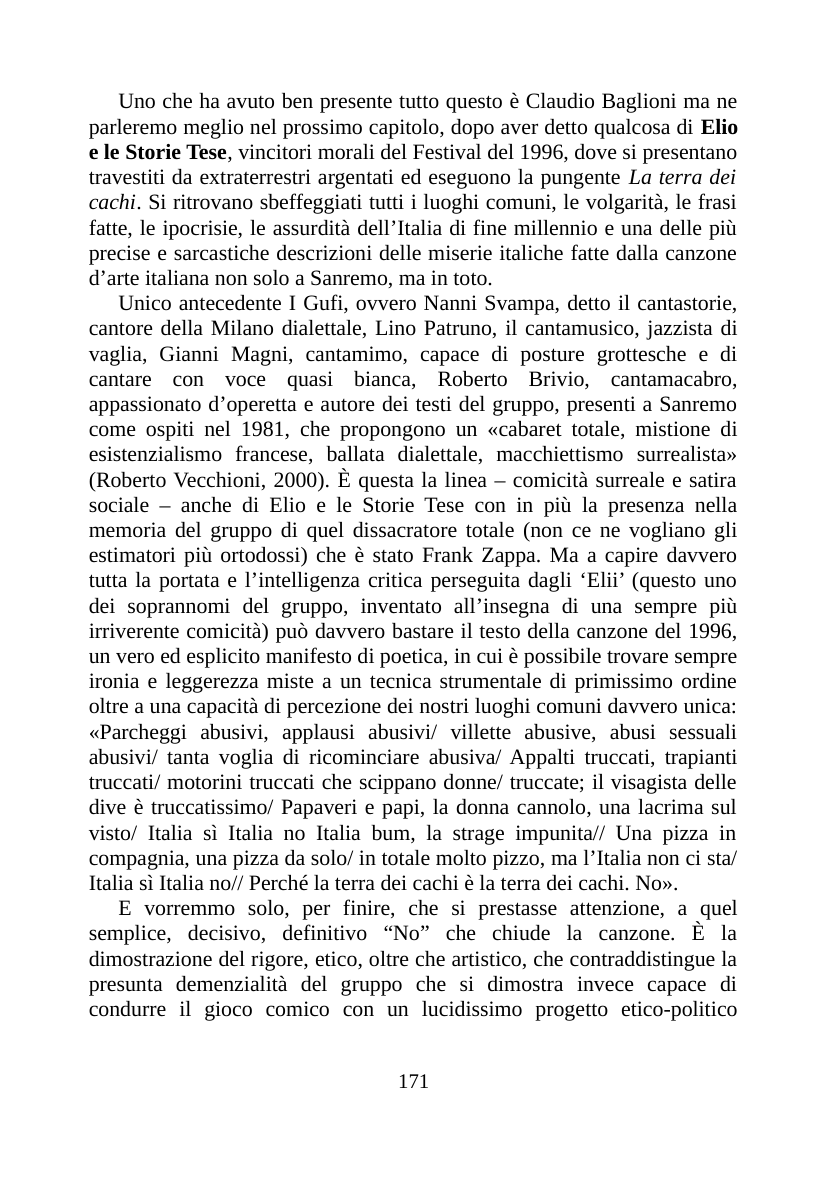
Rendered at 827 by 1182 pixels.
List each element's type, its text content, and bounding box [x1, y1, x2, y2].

text Uno che ha avuto ben presente tutto questo è Claudio Baglioni ma ne parleremo meglio nel prossimo capitolo, dopo aver detto qualcosa di Elio e le Storie Tese, vincitori morali del Festival del 1996, dove si presentano travestiti da extraterrestri argentati ed eseguono la pungente La terra dei cachi. Si ritrovano sbeffeggiati tutti i luoghi comuni, le volgarità, le frasi fatte, le ipocrisie, le assurdità dell’Italia di fine millennio e una delle più precise e sarcastiche descrizioni delle miserie italiche fatte dalla canzone d’arte italiana non solo a Sanremo, ma in toto. [88, 88, 738, 290]
text E vorremmo solo, per finire, che si prestasse attenzione, a quel semplice, decisivo, definitivo “No” che chiude la canzone. È la dimostrazione del rigore, etico, oltre che artistico, che contraddistingue la presunta demenzialità del gruppo che si dimostra invece capace di condurre il gioco comico con un lucidissimo progetto etico-politico [88, 895, 738, 1021]
text Unico antecedente I Gufi, ovvero Nanni Svampa, detto il cantastorie, cantore della Milano dialettale, Lino Patruno, il cantamusico, jazzista di vaglia, Gianni Magni, cantamimo, capace di posture grottesche e di cantare con voce quasi bianca, Roberto Brivio, cantamacabro, appassionato d’operetta e autore dei testi del gruppo, presenti a Sanremo come ospiti nel 1981, che propongono un «cabaret totale, mistione di esistenzialismo francese, ballata dialettale, macchiettismo surrealista» (Roberto Vecchioni, 2000). È questa la linea – comicità surreale e satira sociale – anche di Elio e le Storie Tese con in più la presenza nella memoria del gruppo di quel dissacratore totale (non ce ne vogliano gli estimatori più ortodossi) che è stato Frank Zappa. Ma a capire davvero tutta la portata e l’intelligenza critica perseguita dagli ‘Elii’ (questo uno dei soprannomi del gruppo, inventato all’insegna di una sempre più irriverente comicità) può davvero bastare il testo della canzone del 1996, un vero ed esplicito manifesto di poetica, in cui è possibile trovare sempre ironia e leggerezza miste a un tecnica strumentale di primissimo ordine oltre a una capacità di percezione dei nostri luoghi comuni davvero unica: «Parcheggi abusivi, applausi abusivi/ villette abusive, abusi sessuali abusivi/ tanta voglia di ricominciare abusiva/ Appalti truccati, trapianti truccati/ motorini truccati che scippano donne/ truccate; il visagista delle dive è truccatissimo/ Papaveri e papi, la donna cannolo, una lacrima sul visto/ Italia sì Italia no Italia bum, la strage impunita// Una pizza in compagnia, una pizza da solo/ in totale molto pizzo, ma l’Italia non ci sta/ Italia sì Italia no// Perché la terra dei cachi è la terra dei cachi. No». [88, 290, 738, 895]
